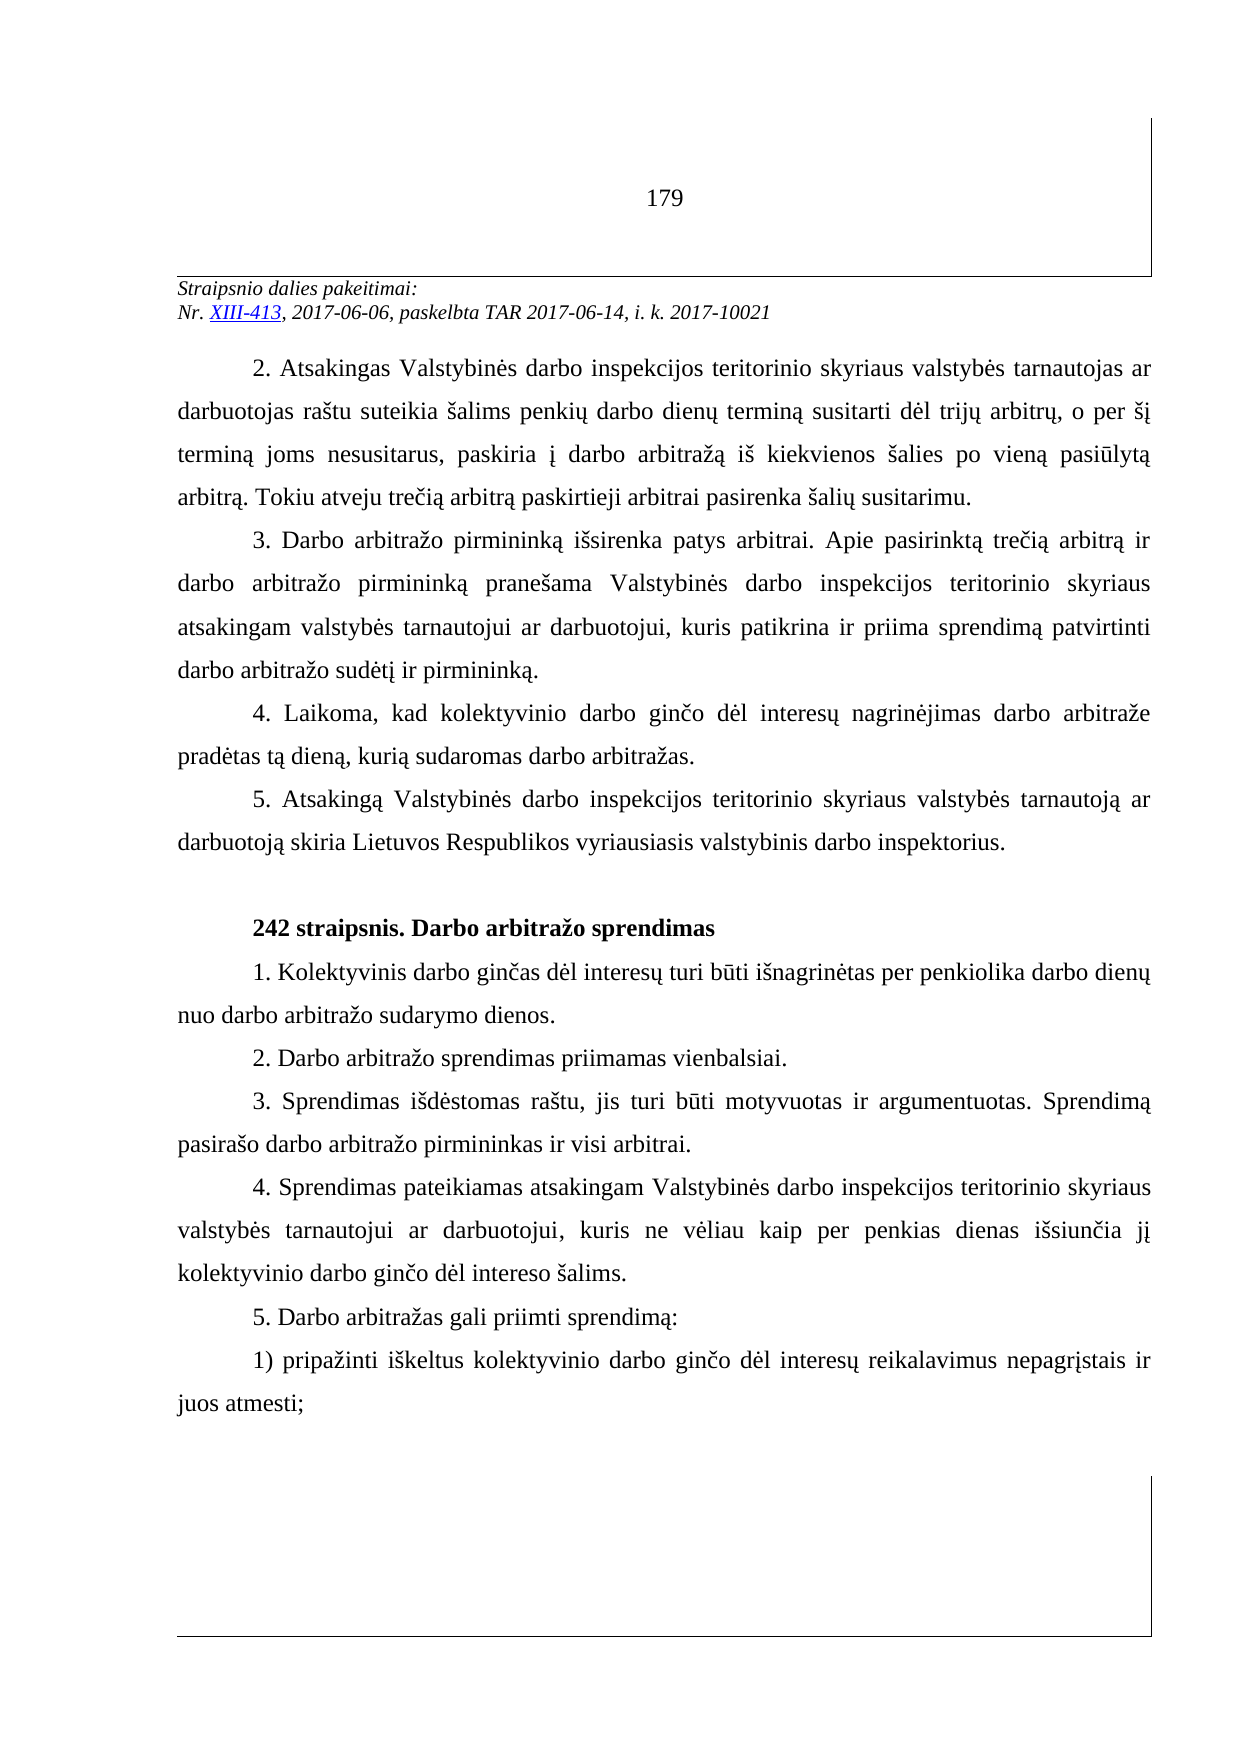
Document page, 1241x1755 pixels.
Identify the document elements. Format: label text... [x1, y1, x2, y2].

text Straipsnio dalies pakeitimai: [177, 276, 1152, 300]
text 1. Kolektyvinis darbo ginčas dėl interesų turi būti išnagrinėtas per penkiolika darbo dienų nuo darbo arbitražo sudarymo dienos. [177, 957, 1152, 1028]
text 4. Sprendimas pateikiamas atsakingam Valstybinės darbo inspekcijos teritorinio skyriaus valstybės tarnautojui ar darbuotojui, kuris ne vėliau kaip per penkias dienas išsiunčia jį kolektyvinio darbo ginčo dėl intereso šalims. [177, 1172, 1152, 1287]
text 5. Darbo arbitražas gali priimti sprendimą: [177, 1302, 1152, 1330]
text 3. Darbo arbitražo pirmininką išsirenka patys arbitrai. Apie pasirinktą trečią arbitrą ir darbo arbitražo pirmininką pranešama Valstybinės darbo inspekcijos teritorinio skyriaus atsakingam valstybės tarnautojui ar darbuotojui, kuris patikrina ir priima sprendimą patvirtinti darbo arbitražo sudėtį ir pirmininką. [177, 525, 1152, 683]
text 3. Sprendimas išdėstomas raštu, jis turi būti motyvuotas ir argumentuotas. Sprendimą pasirašo darbo arbitražo pirmininkas ir visi arbitrai. [177, 1086, 1152, 1158]
text 1) pripažinti iškeltus kolektyvinio darbo ginčo dėl interesų reikalavimus nepagrįstais ir juos atmesti; [177, 1345, 1152, 1417]
text 242 straipsnis. Darbo arbitražo sprendimas [177, 913, 1152, 942]
text 2. Atsakingas Valstybinės darbo inspekcijos teritorinio skyriaus valstybės tarnautojas ar darbuotojas raštu suteikia šalims penkių darbo dienų terminą susitarti dėl trijų arbitrų, o per šį terminą joms nesusitarus, paskiria į darbo arbitražą iš kiekvienos šalies po vieną pasiūlytą arbitrą. Tokiu atveju trečią arbitrą paskirtieji arbitrai pasirenka šalių susitarimu. [177, 353, 1152, 511]
text 5. Atsakingą Valstybinės darbo inspekcijos teritorinio skyriaus valstybės tarnautoją ar darbuotoją skiria Lietuvos Respublikos vyriausiasis valstybinis darbo inspektorius. [177, 784, 1152, 856]
text 4. Laikoma, kad kolektyvinio darbo ginčo dėl interesų nagrinėjimas darbo arbitraže pradėtas tą dieną, kurią sudaromas darbo arbitražas. [177, 698, 1152, 770]
text Nr. XIII-413, 2017-06-06, paskelbta TAR 2017-06-14, i. k. 2017-10021 [177, 300, 1152, 324]
text 2. Darbo arbitražo sprendimas priimamas vienbalsiai. [177, 1043, 1152, 1072]
